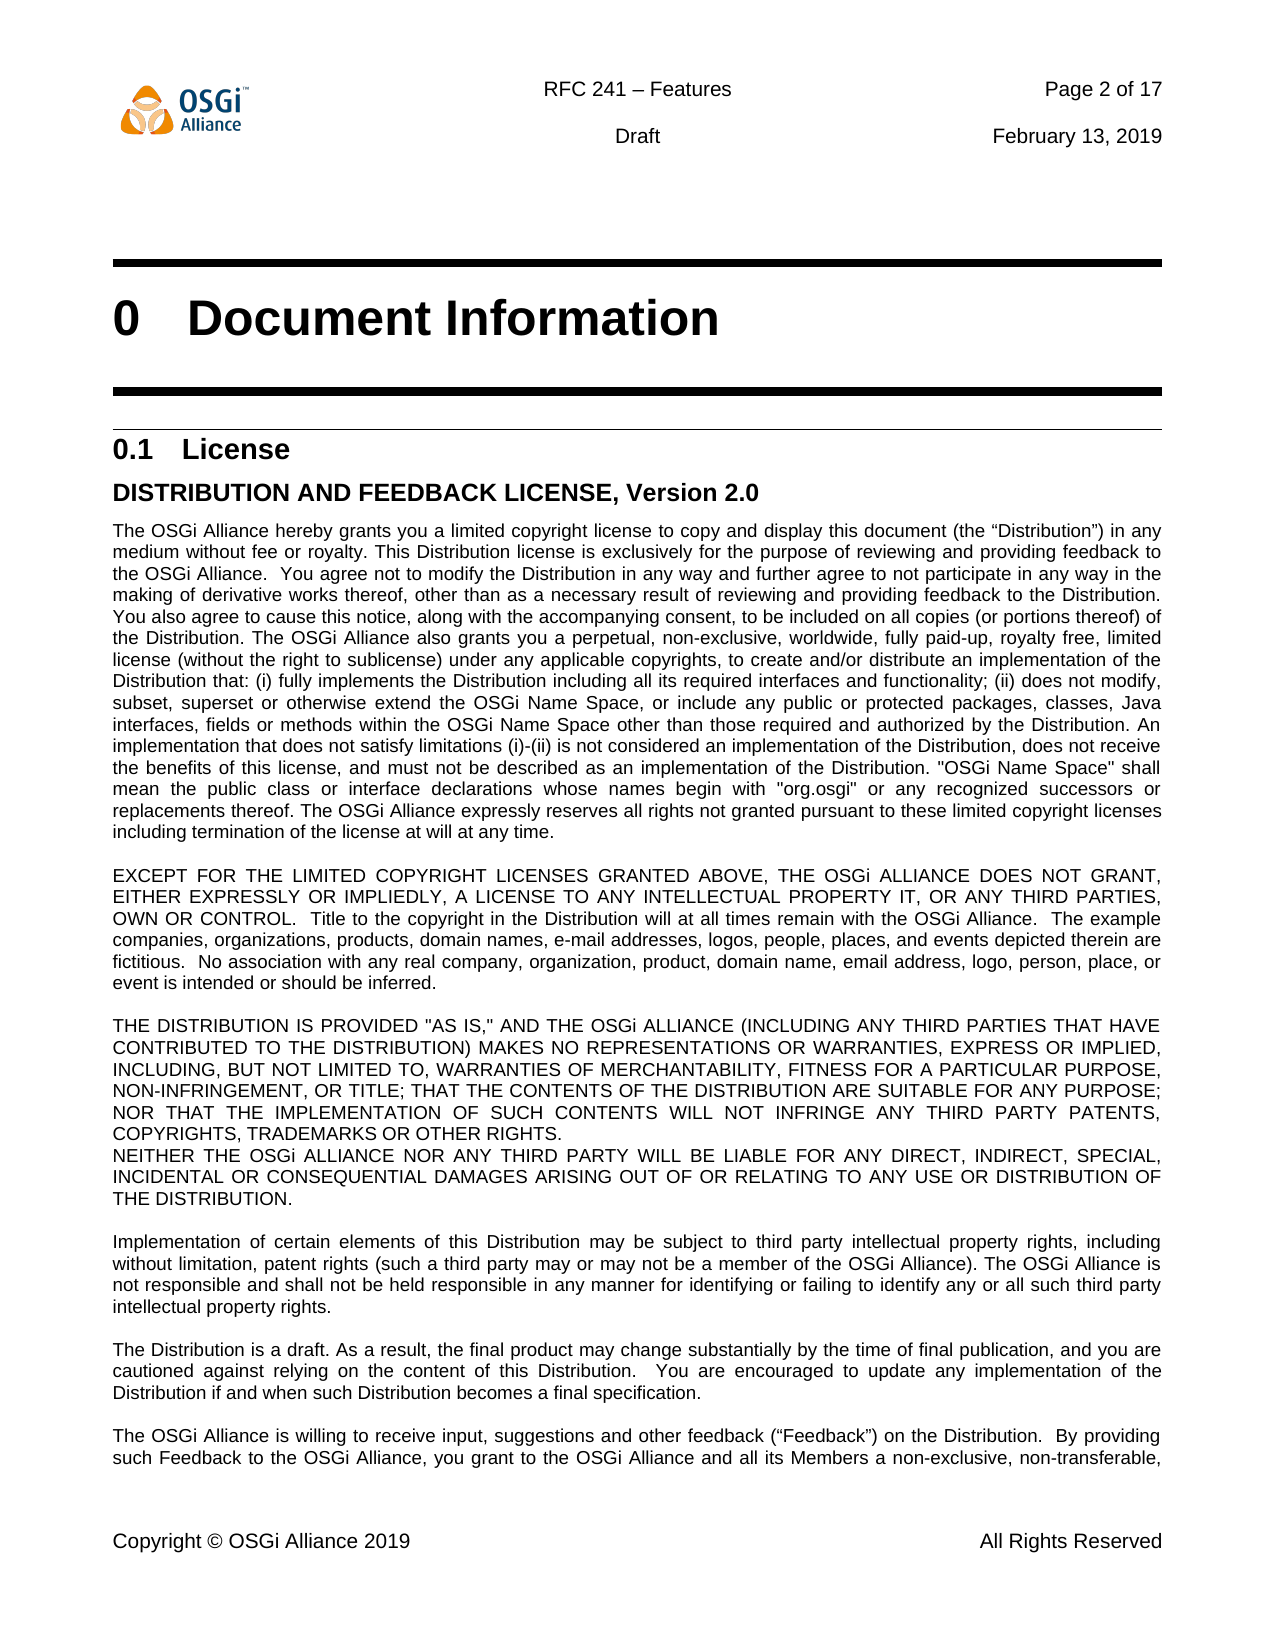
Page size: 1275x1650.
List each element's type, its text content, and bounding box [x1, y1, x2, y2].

text NEITHER THE OSGi ALLIANCE NOR ANY THIRD PARTY WILL BE LIABLE FOR ANY DIRECT, INDIRECT, SPECIAL, INCIDENTAL OR CONSEQUENTIAL DAMAGES ARISING OUT OF OR RELATING TO ANY USE OR DISTRIBUTION OF THE DISTRIBUTION. [112, 1145, 1162, 1209]
text EXCEPT FOR THE LIMITED COPYRIGHT LICENSES GRANTED ABOVE, THE OSGi ALLIANCE DOES NOT GRANT, EITHER EXPRESSLY OR IMPLIEDLY, A LICENSE TO ANY INTELLECTUAL PROPERTY IT, OR ANY THIRD PARTIES, OWN OR CONTROL. Title to the copyright in the Distribution will at all times remain with the OSGi Alliance. The example companies, organizations, products, domain names, e-mail addresses, logos, people, places, and events depicted therein are fictitious. No association with any real company, organization, product, domain name, email address, logo, person, place, or event is intended or should be inferred. [112, 864, 1162, 994]
text The Distribution is a draft. As a result, the final product may change substantially by the time of final publication, and you are cautioned against relying on the content of this Distribution. You are encouraged to update any implementation of the Distribution if and when such Distribution becomes a final specification. [112, 1339, 1162, 1403]
subtitle License [112, 430, 1162, 466]
text The OSGi Alliance is willing to receive input, suggestions and other feedback (“Feedback”) on the Distribution. By providing such Feedback to the OSGi Alliance, you grant to the OSGi Alliance and all its Members a non-exclusive, non-transferable, [112, 1425, 1162, 1468]
text DISTRIBUTION AND FEEDBACK LICENSE, Version 2.0 [112, 478, 1162, 507]
subtitle Document Information [112, 260, 1162, 396]
text The OSGi Alliance hereby grants you a limited copyright license to copy and display this document (the “Distribution”) in any medium without fee or royalty. This Distribution license is exclusively for the purpose of reviewing and providing feedback to the OSGi Alliance. You agree not to modify the Distribution in any way and further agree to not participate in any way in the making of derivative works thereof, other than as a necessary result of reviewing and providing feedback to the Distribution. You also agree to cause this notice, along with the accompanying consent, to be included on all copies (or portions thereof) of the Distribution. The OSGi Alliance also grants you a perpetual, non-exclusive, worldwide, fully paid-up, royalty free, limited license (without the right to sublicense) under any applicable copyrights, to create and/or distribute an implementation of the Distribution that: (i) fully implements the Distribution including all its required interfaces and functionality; (ii) does not modify, subset, superset or otherwise extend the OSGi Name Space, or include any public or protected packages, classes, Java interfaces, fields or methods within the OSGi Name Space other than those required and authorized by the Distribution. An implementation that does not satisfy limitations (i)-(ii) is not considered an implementation of the Distribution, does not receive the benefits of this license, and must not be described as an implementation of the Distribution. "OSGi Name Space" shall mean the public class or interface declarations whose names begin with "org.osgi" or any recognized successors or replacements thereof. The OSGi Alliance expressly reserves all rights not granted pursuant to these limited copyright licenses including termination of the license at will at any time. [112, 519, 1162, 843]
text Implementation of certain elements of this Distribution may be subject to third party intellectual property rights, including without limitation, patent rights (such a third party may or may not be a member of the OSGi Alliance). The OSGi Alliance is not responsible and shall not be held responsible in any manner for identifying or failing to identify any or all such third party intellectual property rights. [112, 1231, 1162, 1317]
text THE DISTRIBUTION IS PROVIDED "AS IS," AND THE OSGi ALLIANCE (INCLUDING ANY THIRD PARTIES THAT HAVE CONTRIBUTED TO THE DISTRIBUTION) MAKES NO REPRESENTATIONS OR WARRANTIES, EXPRESS OR IMPLIED, INCLUDING, BUT NOT LIMITED TO, WARRANTIES OF MERCHANTABILITY, FITNESS FOR A PARTICULAR PURPOSE, NON-INFRINGEMENT, OR TITLE; THAT THE CONTENTS OF THE DISTRIBUTION ARE SUITABLE FOR ANY PURPOSE; NOR THAT THE IMPLEMENTATION OF SUCH CONTENTS WILL NOT INFRINGE ANY THIRD PARTY PATENTS, COPYRIGHTS, TRADEMARKS OR OTHER RIGHTS. [112, 1015, 1162, 1145]
picture [113, 78, 257, 142]
